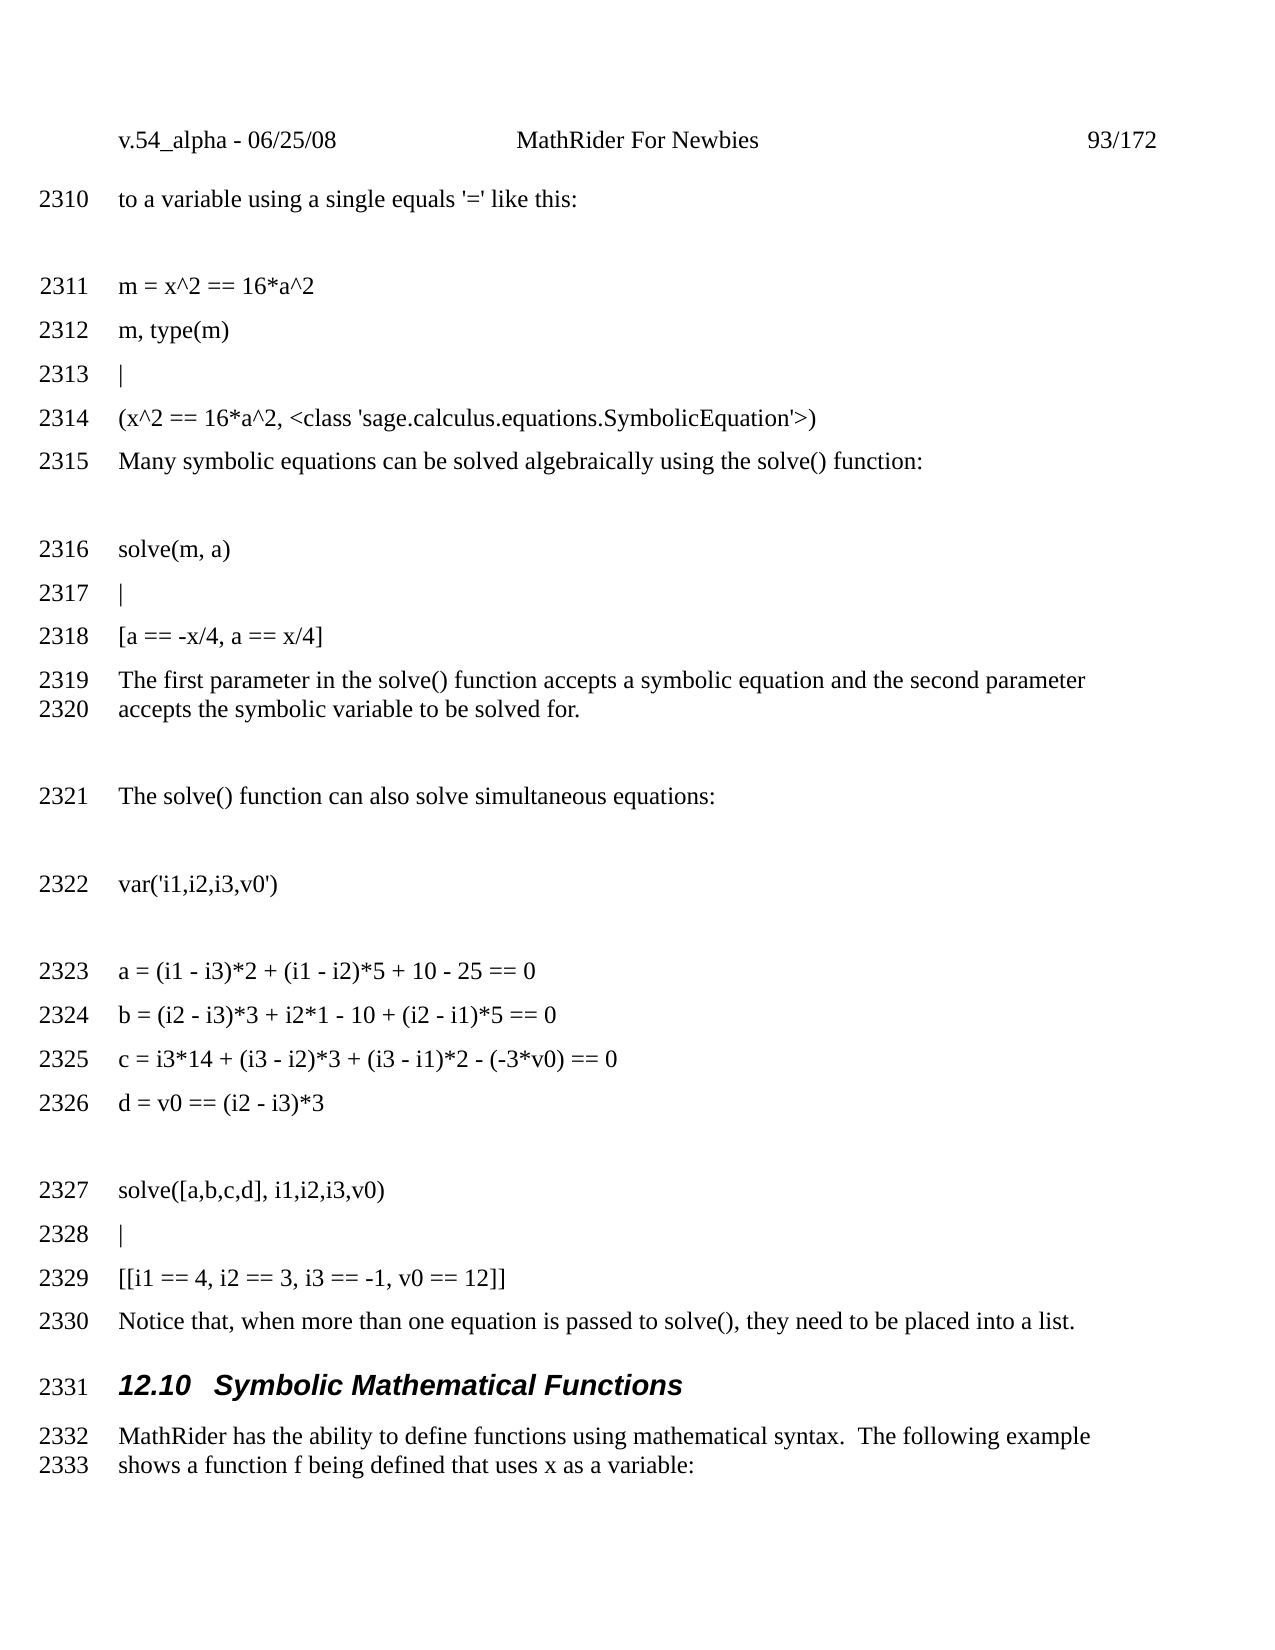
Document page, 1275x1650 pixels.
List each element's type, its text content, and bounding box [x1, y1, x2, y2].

text solve([a,b,c,d], i1,i2,i3,v0) [118, 1175, 1157, 1204]
text [a == -x/4, a == x/4] [118, 621, 1157, 650]
text b = (i2 - i3)*3 + i2*1 - 10 + (i2 - i1)*5 == 0 [118, 1000, 1157, 1029]
text The solve() function can also solve simultaneous equations: [118, 781, 1157, 810]
text Notice that, when more than one equation is passed to solve(), they need to be placed into a list. [118, 1306, 1157, 1335]
text m, type(m) [118, 315, 1157, 344]
text | [118, 578, 1157, 606]
text MathRider has the ability to define functions using mathematical syntax. The following example shows a function f being defined that uses x as a variable: [118, 1421, 1157, 1479]
text to a variable using a single equals '=' like this: [118, 184, 1157, 213]
text (x^2 == 16*a^2, <class 'sage.calculus.equations.SymbolicEquation'>) [118, 403, 1157, 431]
text [[i1 == 4, i2 == 3, i3 == -1, v0 == 12]] [118, 1263, 1157, 1291]
text c = i3*14 + (i3 - i2)*3 + (i3 - i1)*2 - (-3*v0) == 0 [118, 1044, 1157, 1073]
text | [118, 359, 1157, 388]
text The first parameter in the solve() function accepts a symbolic equation and the second parameter accepts the symbolic variable to be solved for. [118, 665, 1157, 723]
text solve(m, a) [118, 534, 1157, 563]
text Many symbolic equations can be solved algebraically using the solve() function: [118, 446, 1157, 475]
text var('i1,i2,i3,v0') [118, 869, 1157, 898]
text d = v0 == (i2 - i3)*3 [118, 1088, 1157, 1116]
subtitle Symbolic Mathematical Functions [118, 1368, 1157, 1401]
text a = (i1 - i3)*2 + (i1 - i2)*5 + 10 - 25 == 0 [118, 956, 1157, 985]
text m = x^2 == 16*a^2 [118, 271, 1157, 300]
text | [118, 1219, 1157, 1248]
